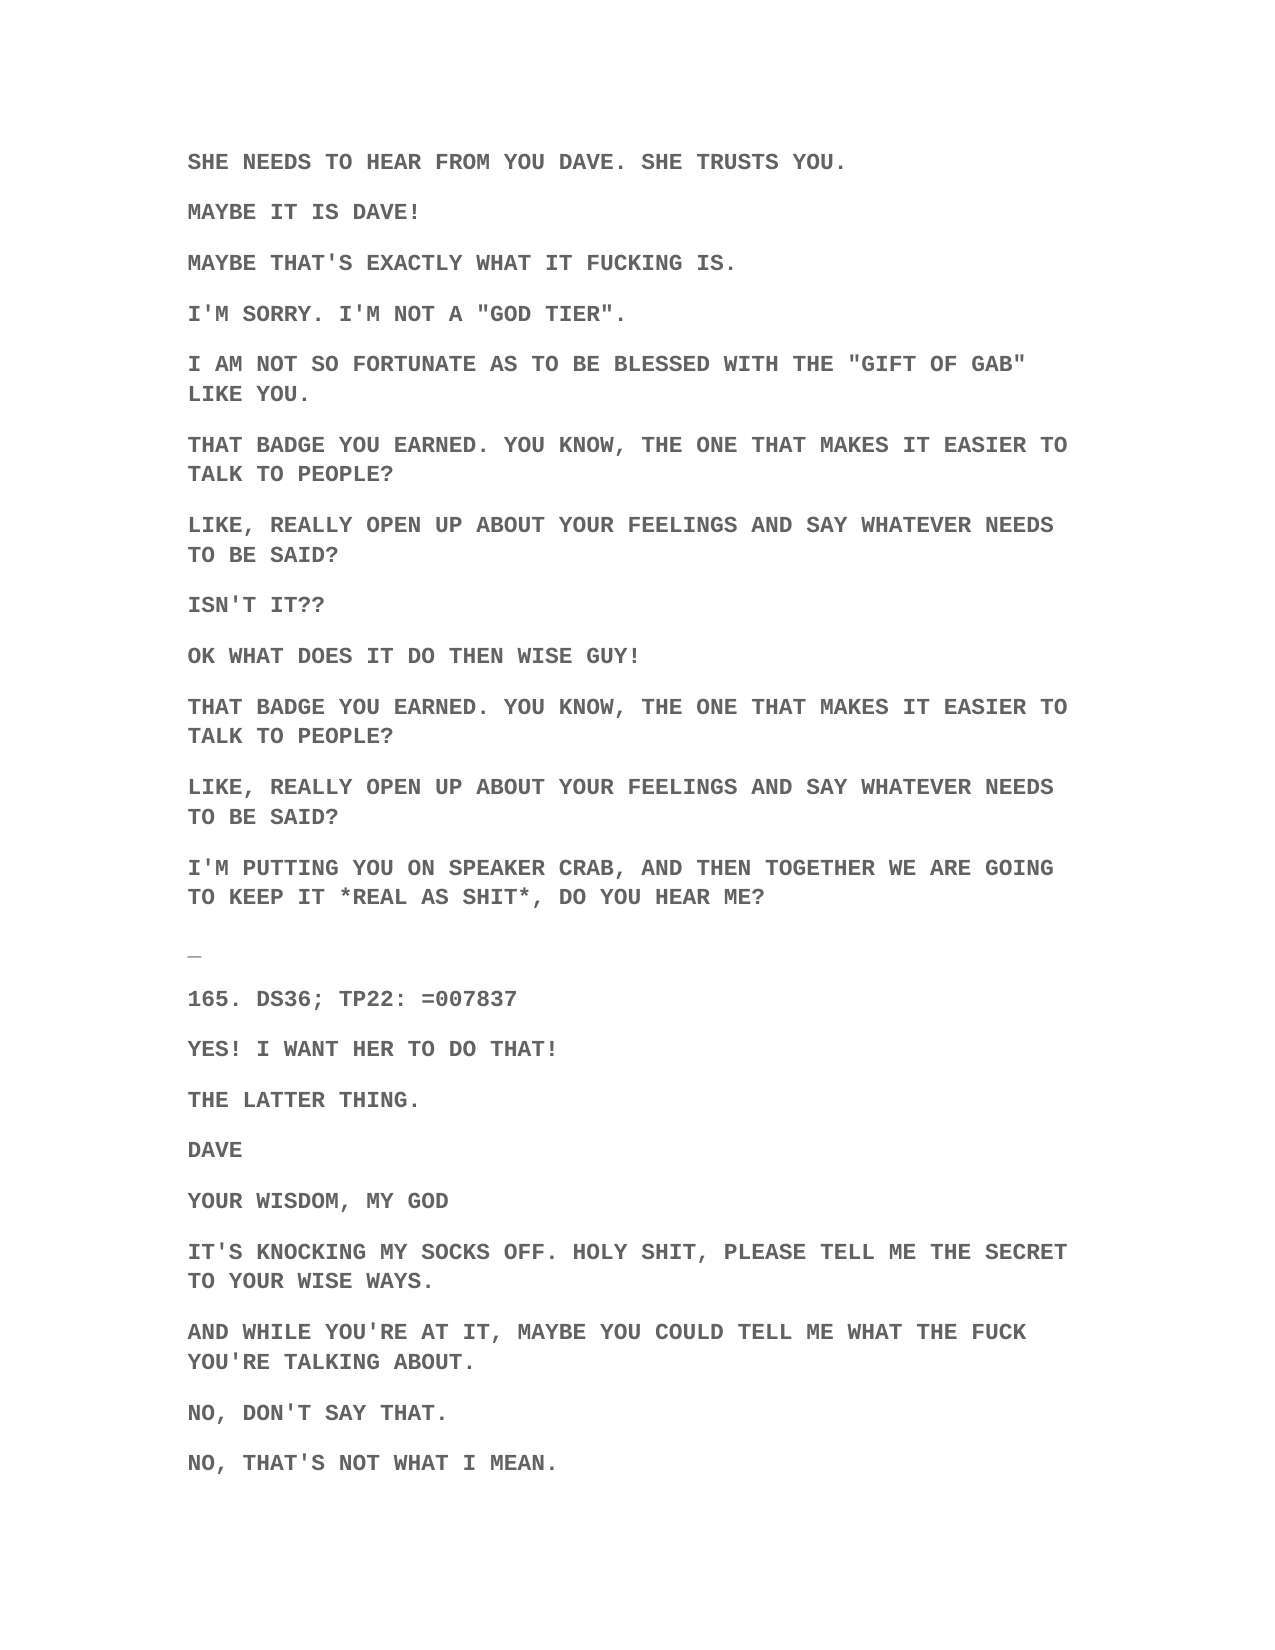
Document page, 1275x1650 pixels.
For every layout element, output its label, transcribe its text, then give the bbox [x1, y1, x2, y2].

text THAT BADGE YOU EARNED. YOU KNOW, THE ONE THAT MAKES IT EASIER TO TALK TO PEOPLE? [187, 695, 1087, 751]
text ISN'T IT?? [187, 594, 1087, 620]
text THAT BADGE YOU EARNED. YOU KNOW, THE ONE THAT MAKES IT EASIER TO TALK TO PEOPLE? [187, 433, 1087, 489]
text IT'S KNOCKING MY SOCKS OFF. HOLY SHIT, PLEASE TELL ME THE SECRET TO YOUR WISE WAYS. [187, 1240, 1087, 1296]
text LIKE, REALLY OPEN UP ABOUT YOUR FEELINGS AND SAY WHATEVER NEEDS TO BE SAID? [187, 775, 1087, 831]
text NO, THAT'S NOT WHAT I MEAN. [187, 1451, 1087, 1477]
text DAVE [187, 1139, 1087, 1165]
text I'M PUTTING YOU ON SPEAKER CRAB, AND THEN TOGETHER WE ARE GOING TO KEEP IT *REAL AS SHIT*, DO YOU HEAR ME? [187, 856, 1087, 912]
text LIKE, REALLY OPEN UP ABOUT YOUR FEELINGS AND SAY WHATEVER NEEDS TO BE SAID? [187, 513, 1087, 569]
text I AM NOT SO FORTUNATE AS TO BE BLESSED WITH THE "GIFT OF GAB" LIKE YOU. [187, 352, 1087, 408]
text _ [187, 936, 1087, 962]
text AND WHILE YOU'RE AT IT, MAYBE YOU COULD TELL ME WHAT THE FUCK YOU'RE TALKING ABOUT. [187, 1320, 1087, 1376]
text YES! I WANT HER TO DO THAT! [187, 1037, 1087, 1063]
text SHE NEEDS TO HEAR FROM YOU DAVE. SHE TRUSTS YOU. [187, 150, 1087, 176]
text YOUR WISDOM, MY GOD [187, 1189, 1087, 1215]
text THE LATTER THING. [187, 1088, 1087, 1114]
text I'M SORRY. I'M NOT A "GOD TIER". [187, 302, 1087, 328]
text NO, DON'T SAY THAT. [187, 1401, 1087, 1427]
text MAYBE THAT'S EXACTLY WHAT IT FUCKING IS. [187, 251, 1087, 277]
text 165. DS36; TP22: =007837 [187, 987, 1087, 1013]
text OK WHAT DOES IT DO THEN WISE GUY! [187, 644, 1087, 670]
text MAYBE IT IS DAVE! [187, 201, 1087, 227]
